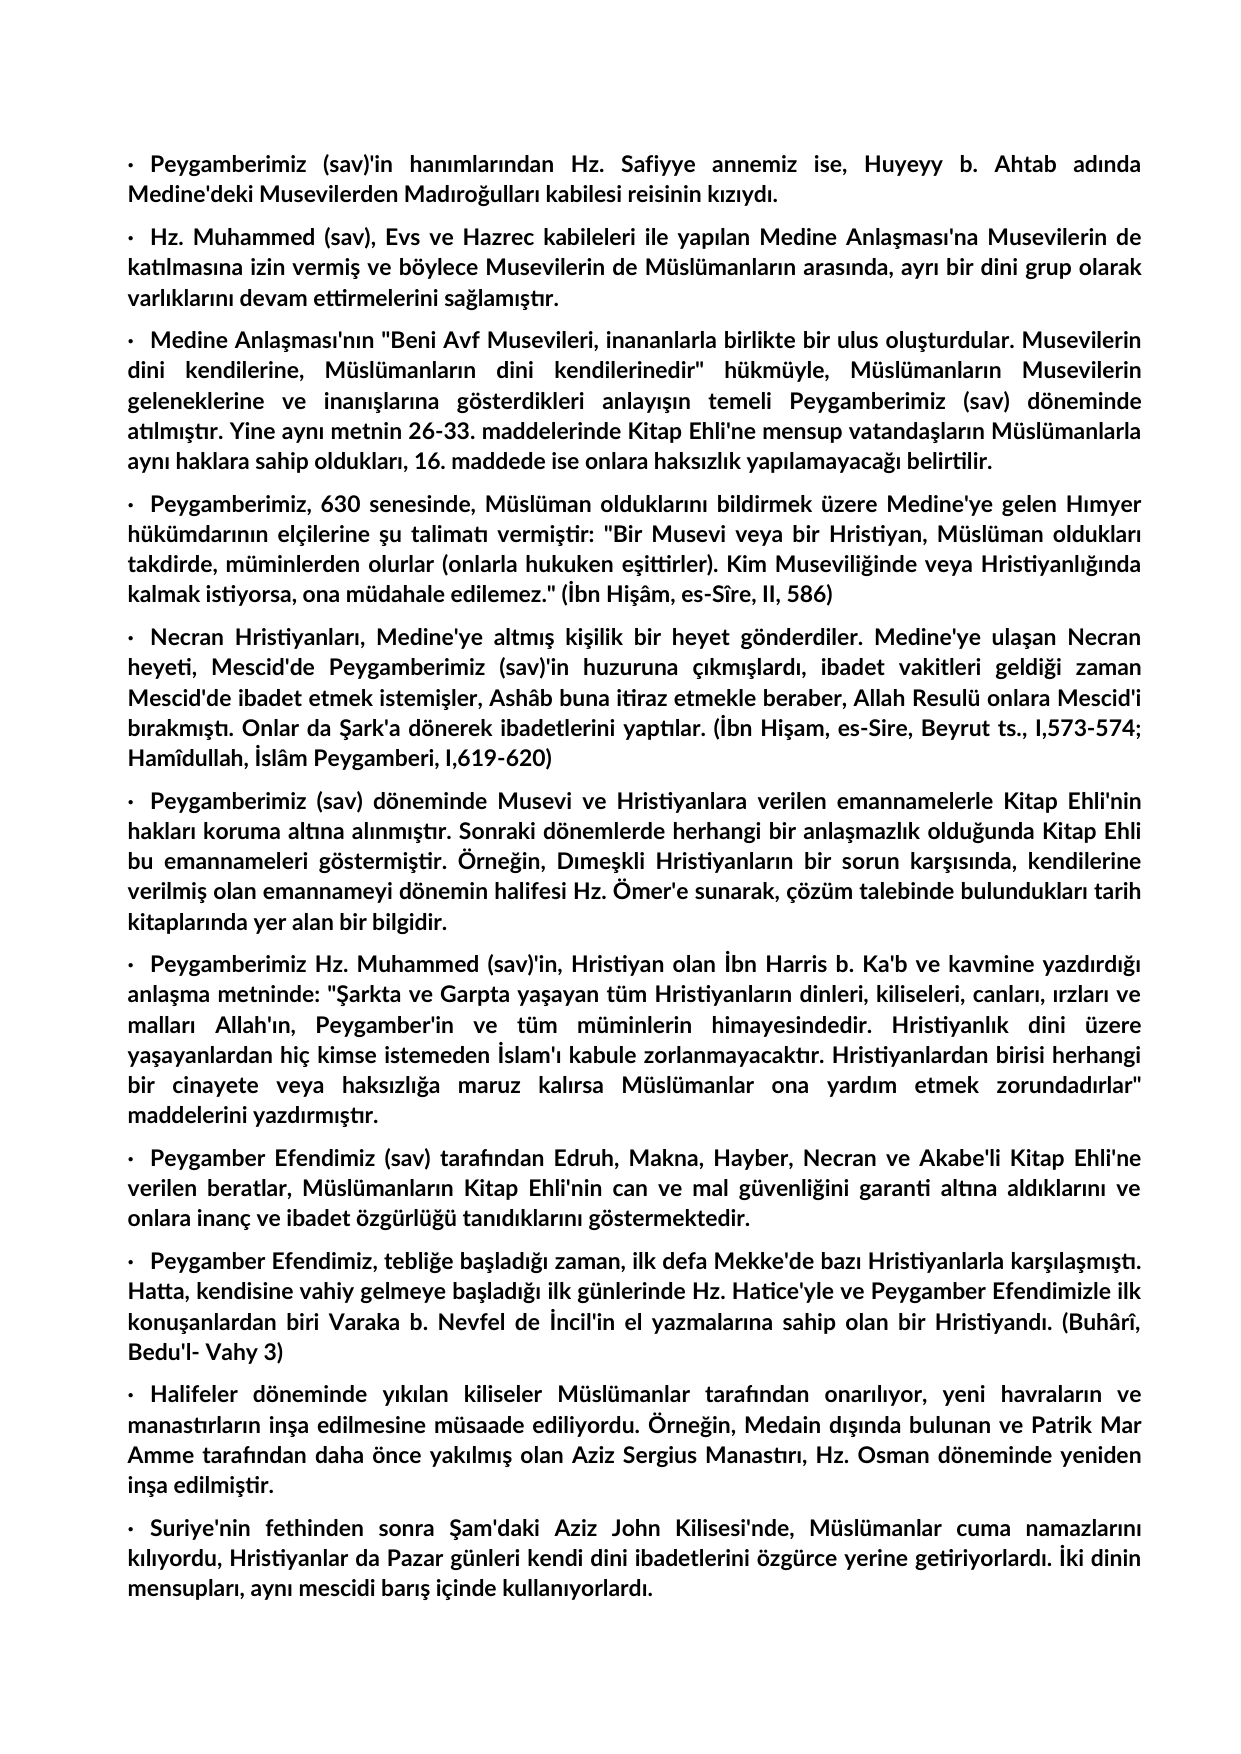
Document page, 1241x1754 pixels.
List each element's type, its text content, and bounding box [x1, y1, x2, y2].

text · Suriye'nin fethinden sonra Şam'daki Aziz John Kilisesi'nde, Müslümanlar cuma namazlarını kılıyordu, Hristiyanlar da Pazar günleri kendi dini ibadetlerini özgürce yerine getiriyorlardı. İki dinin mensupları, aynı mescidi barış içinde kullanıyorlardı. [127, 1513, 1143, 1601]
text · Peygamberimiz (sav)'in hanımlarından Hz. Safiyye annemiz ise, Huyeyy b. Ahtab adında Medine'deki Musevilerden Madıroğulları kabilesi reisinin kızıydı. [127, 150, 1143, 208]
text · Medine Anlaşması'nın "Beni Avf Musevileri, inananlarla birlikte bir ulus oluşturdular. Musevilerin dini kendilerine, Müslümanların dini kendilerinedir" hükmüyle, Müslümanların Musevilerin geleneklerine ve inanışlarına gösterdikleri anlayışın temeli Peygamberimiz (sav) döneminde atılmıştır. Yine aynı metnin 26-33. maddelerinde Kitap Ehli'ne mensup vatandaşların Müslümanlarla aynı haklara sahip oldukları, 16. maddede ise onlara haksızlık yapılamayacağı belirtilir. [127, 326, 1143, 474]
text · Peygamber Efendimiz (sav) tarafından Edruh, Makna, Hayber, Necran ve Akabe'li Kitap Ehli'ne verilen beratlar, Müslümanların Kitap Ehli'nin can ve mal güvenliğini garanti altına aldıklarını ve onlara inanç ve ibadet özgürlüğü tanıdıklarını göstermektedir. [127, 1144, 1143, 1232]
text · Peygamberimiz Hz. Muhammed (sav)'in, Hristiyan olan İbn Harris b. Ka'b ve kavmine yazdırdığı anlaşma metninde: "Şarkta ve Garpta yaşayan tüm Hristiyanların dinleri, kiliseleri, canları, ırzları ve malları Allah'ın, Peygamber'in ve tüm müminlerin himayesindedir. Hristiyanlık dini üzere yaşayanlardan hiç kimse istemeden İslam'ı kabule zorlanmayacaktır. Hristiyanlardan birisi herhangi bir cinayete veya haksızlığa maruz kalırsa Müslümanlar ona yardım etmek zorundadırlar" maddelerini yazdırmıştır. [127, 950, 1143, 1128]
text · Peygamberimiz (sav) döneminde Musevi ve Hristiyanlara verilen emannamelerle Kitap Ehli'nin hakları koruma altına alınmıştır. Sonraki dönemlerde herhangi bir anlaşmazlık olduğunda Kitap Ehli bu emannameleri göstermiştir. Örneğin, Dımeşkli Hristiyanların bir sorun karşısında, kendilerine verilmiş olan emannameyi dönemin halifesi Hz. Ömer'e sunarak, çözüm talebinde bulundukları tarih kitaplarında yer alan bir bilgidir. [127, 786, 1143, 935]
text · Necran Hristiyanları, Medine'ye altmış kişilik bir heyet gönderdiler. Medine'ye ulaşan Necran heyeti, Mescid'de Peygamberimiz (sav)'in huzuruna çıkmışlardı, ibadet vakitleri geldiği zaman Mescid'de ibadet etmek istemişler, Ashâb buna itiraz etmekle beraber, Allah Resulü onlara Mescid'i bırakmıştı. Onlar da Şark'a dönerek ibadetlerini yaptılar. (İbn Hişam, es-Sire, Beyrut ts., I,573-574; Hamîdullah, İslâm Peygamberi, I,619-620) [127, 623, 1143, 771]
text · Peygamber Efendimiz, tebliğe başladığı zaman, ilk defa Mekke'de bazı Hristiyanlarla karşılaşmıştı. Hatta, kendisine vahiy gelmeye başladığı ilk günlerinde Hz. Hatice'yle ve Peygamber Efendimizle ilk konuşanlardan biri Varaka b. Nevfel de İncil'in el yazmalarına sahip olan bir Hristiyandı. (Buhârî, Bedu'l- Vahy 3) [127, 1247, 1143, 1365]
text · Hz. Muhammed (sav), Evs ve Hazrec kabileleri ile yapılan Medine Anlaşması'na Musevilerin de katılmasına izin vermiş ve böylece Musevilerin de Müslümanların arasında, ayrı bir dini grup olarak varlıklarını devam ettirmelerini sağlamıştır. [127, 223, 1143, 311]
text · Peygamberimiz, 630 senesinde, Müslüman olduklarını bildirmek üzere Medine'ye gelen Hımyer hükümdarının elçilerine şu talimatı vermiştir: "Bir Musevi veya bir Hristiyan, Müslüman oldukları takdirde, müminlerden olurlar (onlarla hukuken eşittirler). Kim Museviliğinde veya Hristiyanlığında kalmak istiyorsa, ona müdahale edilemez." (İbn Hişâm, es-Sîre, II, 586) [127, 489, 1143, 608]
text · Halifeler döneminde yıkılan kiliseler Müslümanlar tarafından onarılıyor, yeni havraların ve manastırların inşa edilmesine müsaade ediliyordu. Örneğin, Medain dışında bulunan ve Patrik Mar Amme tarafından daha önce yakılmış olan Aziz Sergius Manastırı, Hz. Osman döneminde yeniden inşa edilmiştir. [127, 1380, 1143, 1498]
